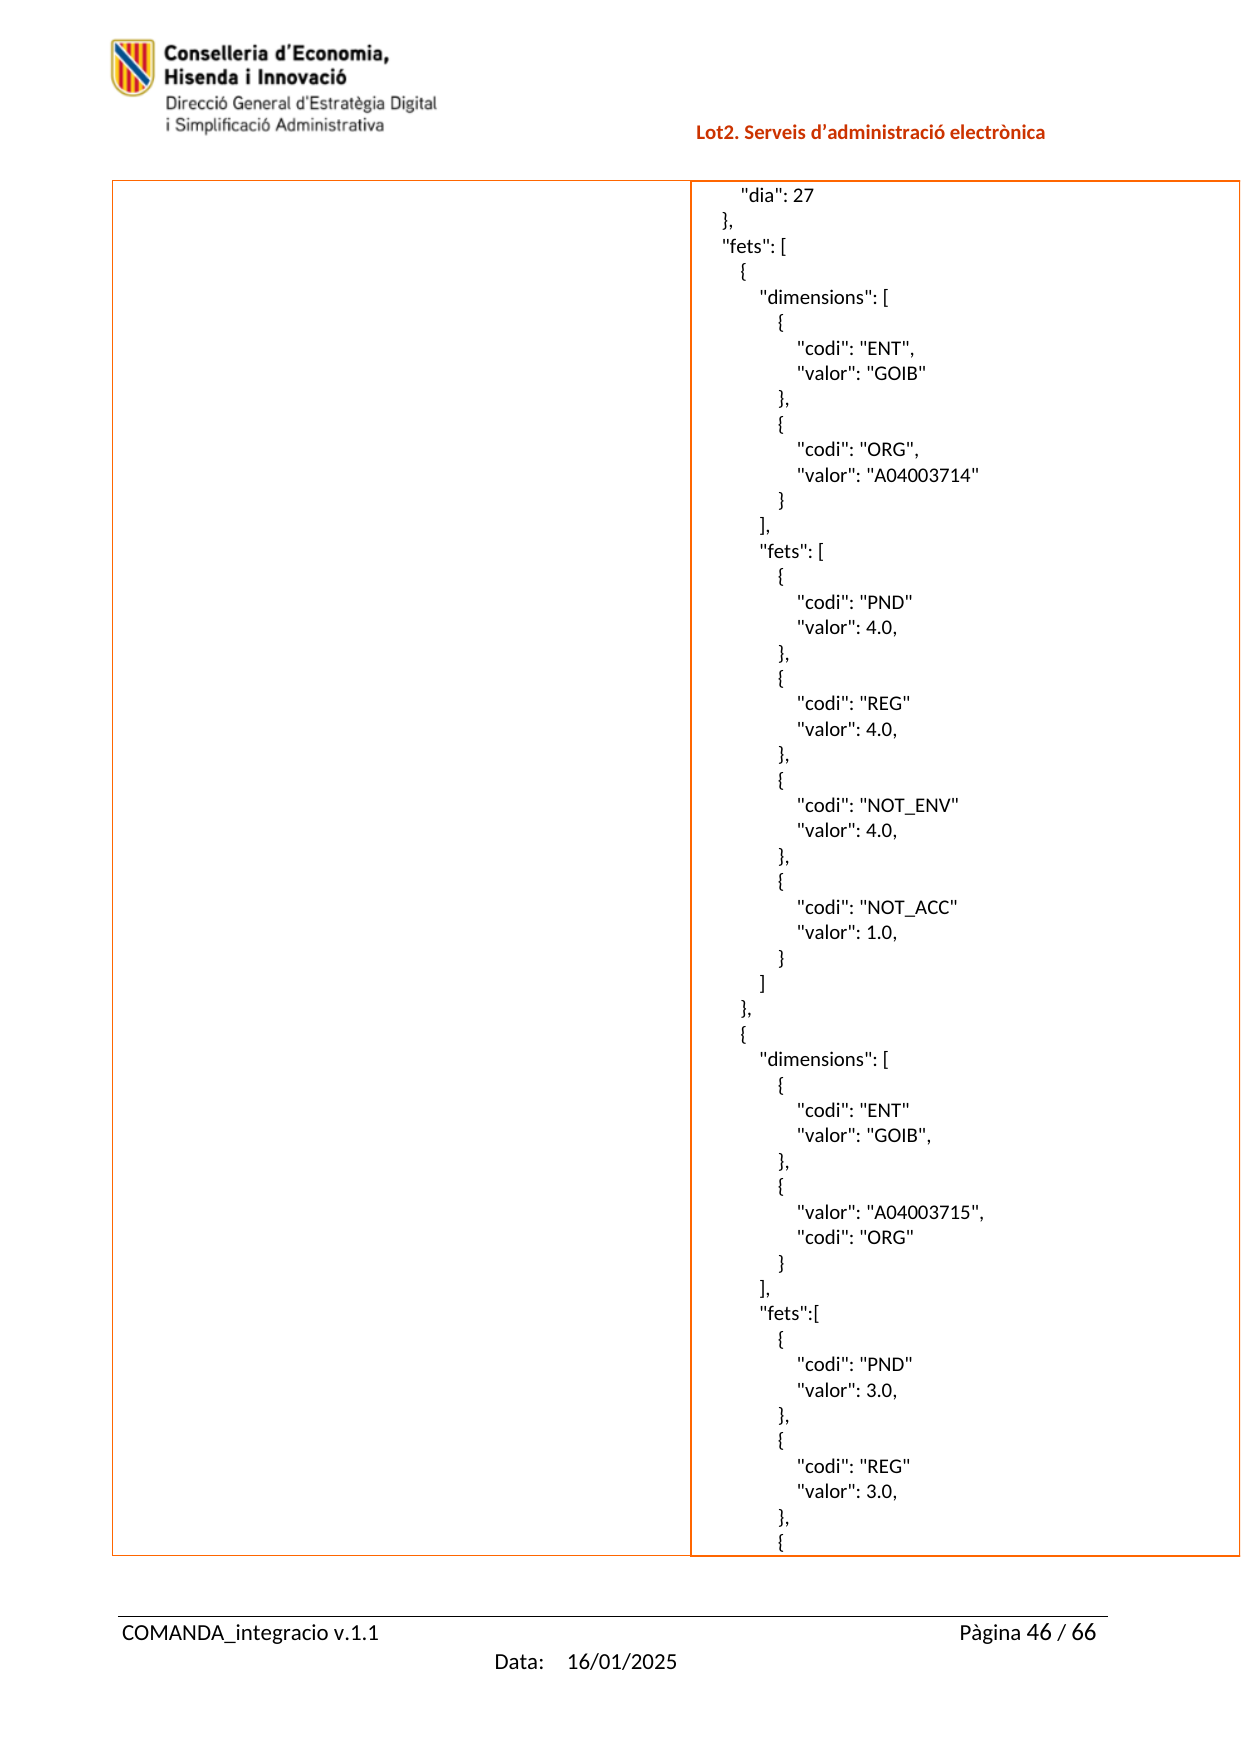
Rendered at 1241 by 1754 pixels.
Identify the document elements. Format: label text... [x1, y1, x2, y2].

picture [100, 26, 467, 156]
table_cell [113, 181, 690, 1555]
table_cell "dia": 27 }, "fets": [ { "dimensions": [ { "codi": "ENT", "valor": "GOIB" }, { "codi": "ORG", "valor": "A04003714" } ], "fets": [ { "codi": "PND" "valor": 4.0, }, { "codi": "REG" "valor": 4.0, }, { "codi": "NOT_ENV" "valor": 4.0, }, { "codi": "NOT_ACC" "valor": 1.0, } ] }, { "dimensions": [ { "codi": "ENT" "valor": "GOIB", }, { "valor": "A04003715", "codi": "ORG" } ], "fets":[ { "codi": "PND" "valor": 3.0, }, { "codi": "REG" "valor": 3.0, }, { [692, 182, 1239, 1555]
